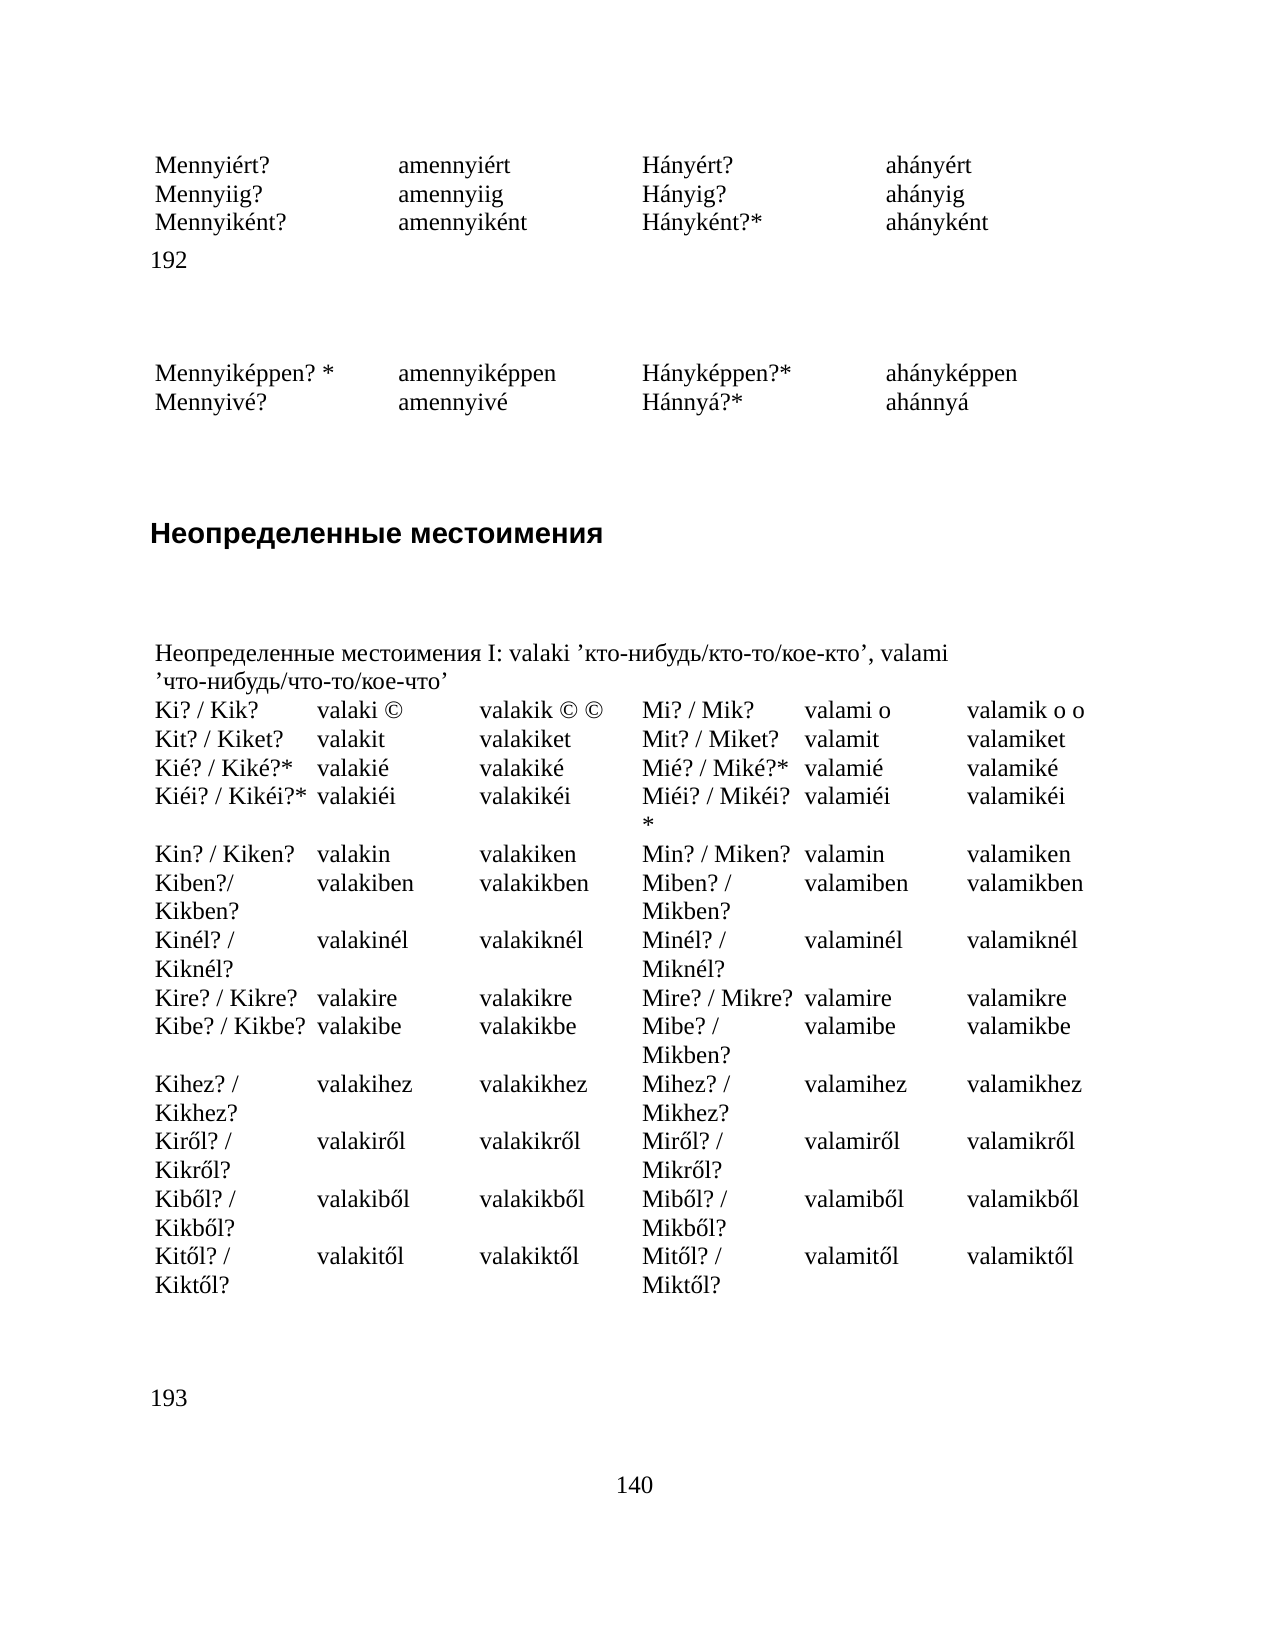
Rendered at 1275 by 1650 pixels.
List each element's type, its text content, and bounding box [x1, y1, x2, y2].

table_cell valamit [800, 724, 962, 753]
table_cell Kin? / Kiken? [150, 839, 312, 868]
table_cell Ki? / Kik? [150, 695, 312, 724]
table_cell valamikbe [963, 1011, 1125, 1069]
table_cell valamikben [963, 868, 1125, 925]
text 192 [150, 245, 1125, 274]
table_cell Kit? / Kiket? [150, 724, 312, 753]
table_cell Mennyivé? [150, 387, 394, 416]
table_cell Kinél? / Kiknél? [150, 925, 312, 983]
table_cell Kihez? / Kikhez? [150, 1069, 312, 1126]
table_cell valamiken [963, 839, 1125, 868]
table_cell Mihez? / Mikhez? [638, 1069, 800, 1126]
table_cell valamikre [963, 983, 1125, 1011]
table_cell valamin [800, 839, 962, 868]
table_cell ahányig [881, 179, 1125, 207]
table_cell valakik © © [475, 695, 637, 724]
table_cell valakié [313, 753, 475, 781]
table_cell valakiből [313, 1184, 475, 1241]
table_cell ahányként [881, 208, 1125, 236]
table_header Mennyiképpen? * [150, 358, 394, 387]
text 193 [150, 1383, 1125, 1412]
table_cell Mi? / Mik? [638, 695, 800, 724]
table_cell valakiken [475, 839, 637, 868]
table_cell valakibe [313, 1011, 475, 1069]
table_cell valami о [800, 695, 962, 724]
table_cell valamihez [800, 1069, 962, 1126]
table_cell Mié? / Miké?* [638, 753, 800, 781]
table_cell Miéi? / Mikéi?* [638, 781, 800, 839]
table_cell valakiktől [475, 1241, 637, 1299]
table_cell Kiből? / Kikből? [150, 1184, 312, 1241]
table_cell Kitől? / Kiktől? [150, 1241, 312, 1299]
table_cell amennyiként [394, 208, 637, 236]
table_cell valakikhez [475, 1069, 637, 1126]
table_cell Miben? / Mikben? [638, 868, 800, 925]
table_cell valamibe [800, 1011, 962, 1069]
subtitle Неопределенные местоимения [150, 516, 1125, 550]
table_cell valakihez [313, 1069, 475, 1126]
table_cell valakitől [313, 1241, 475, 1299]
table_cell valakikből [475, 1184, 637, 1241]
table_header ahányképpen [881, 358, 1125, 387]
table_cell valamikhez [963, 1069, 1125, 1126]
table_cell amennyiig [394, 179, 637, 207]
table_cell ahánnyá [881, 387, 1125, 416]
table_cell Mit? / Miket? [638, 724, 800, 753]
table_cell valamié [800, 753, 962, 781]
table_cell Mire? / Mikre? [638, 983, 800, 1011]
table_cell valakire [313, 983, 475, 1011]
table_cell Min? / Miken? [638, 839, 800, 868]
table_cell valamikről [963, 1126, 1125, 1184]
table_cell Mennyiként? [150, 208, 394, 236]
table_cell Kiről? / Kikről? [150, 1126, 312, 1184]
table_cell Miből? / Mikből? [638, 1184, 800, 1241]
table_cell Hányért? [638, 150, 881, 179]
table_cell valakiknél [475, 925, 637, 983]
table_cell valamire [800, 983, 962, 1011]
table_cell Hányig? [638, 179, 881, 207]
table_cell valakikben [475, 868, 637, 925]
table_header Неопределенные местоимения I: valaki ’кто-нибудь/кто-то/кое-кто’, valami ’что-нибудь/что-то/кое-что’ [150, 638, 1125, 695]
table_cell Hánnyá?* [638, 387, 881, 416]
table_cell Mibe? / Mikben? [638, 1011, 800, 1069]
table_cell Mitől? / Miktől? [638, 1241, 800, 1299]
table_header amennyiképpen [394, 358, 637, 387]
table_cell valamitől [800, 1241, 962, 1299]
table_cell valamiket [963, 724, 1125, 753]
table_cell Kire? / Kikre? [150, 983, 312, 1011]
table_cell valaminél [800, 925, 962, 983]
table_cell valakikre [475, 983, 637, 1011]
table_cell ahányért [881, 150, 1125, 179]
table_header Hányképpen?* [638, 358, 881, 387]
table_cell valakikbe [475, 1011, 637, 1069]
table_cell valakinél [313, 925, 475, 983]
table_cell valakin [313, 839, 475, 868]
table_cell valakiké [475, 753, 637, 781]
table_cell valamikből [963, 1184, 1125, 1241]
table_cell Kiéi? / Kikéi?* [150, 781, 312, 839]
table_cell valakit [313, 724, 475, 753]
table_cell Minél? / Miknél? [638, 925, 800, 983]
table_cell Miről? / Mikről? [638, 1126, 800, 1184]
table_cell valamiben [800, 868, 962, 925]
table_cell Hányként?* [638, 208, 881, 236]
table_cell valamiké [963, 753, 1125, 781]
table_cell valamik о о [963, 695, 1125, 724]
table_cell Kibe? / Kikbe? [150, 1011, 312, 1069]
table_cell valamikéi [963, 781, 1125, 839]
table_cell valakikről [475, 1126, 637, 1184]
table_cell valamiktől [963, 1241, 1125, 1299]
table_cell amennyiért [394, 150, 637, 179]
table_cell valakiben [313, 868, 475, 925]
table_cell Kié? / Kiké?* [150, 753, 312, 781]
table_cell Mennyiért? [150, 150, 394, 179]
table_cell valamiről [800, 1126, 962, 1184]
table_cell valamiknél [963, 925, 1125, 983]
table_cell valakiket [475, 724, 637, 753]
table_cell valamiéi [800, 781, 962, 839]
table_cell valakiéi [313, 781, 475, 839]
table_cell Kiben?/ Kikben? [150, 868, 312, 925]
table_cell valakiről [313, 1126, 475, 1184]
table_cell amennyivé [394, 387, 637, 416]
table_cell Mennyiig? [150, 179, 394, 207]
table_cell valaki © [313, 695, 475, 724]
table_cell valakikéi [475, 781, 637, 839]
table_cell valamiből [800, 1184, 962, 1241]
